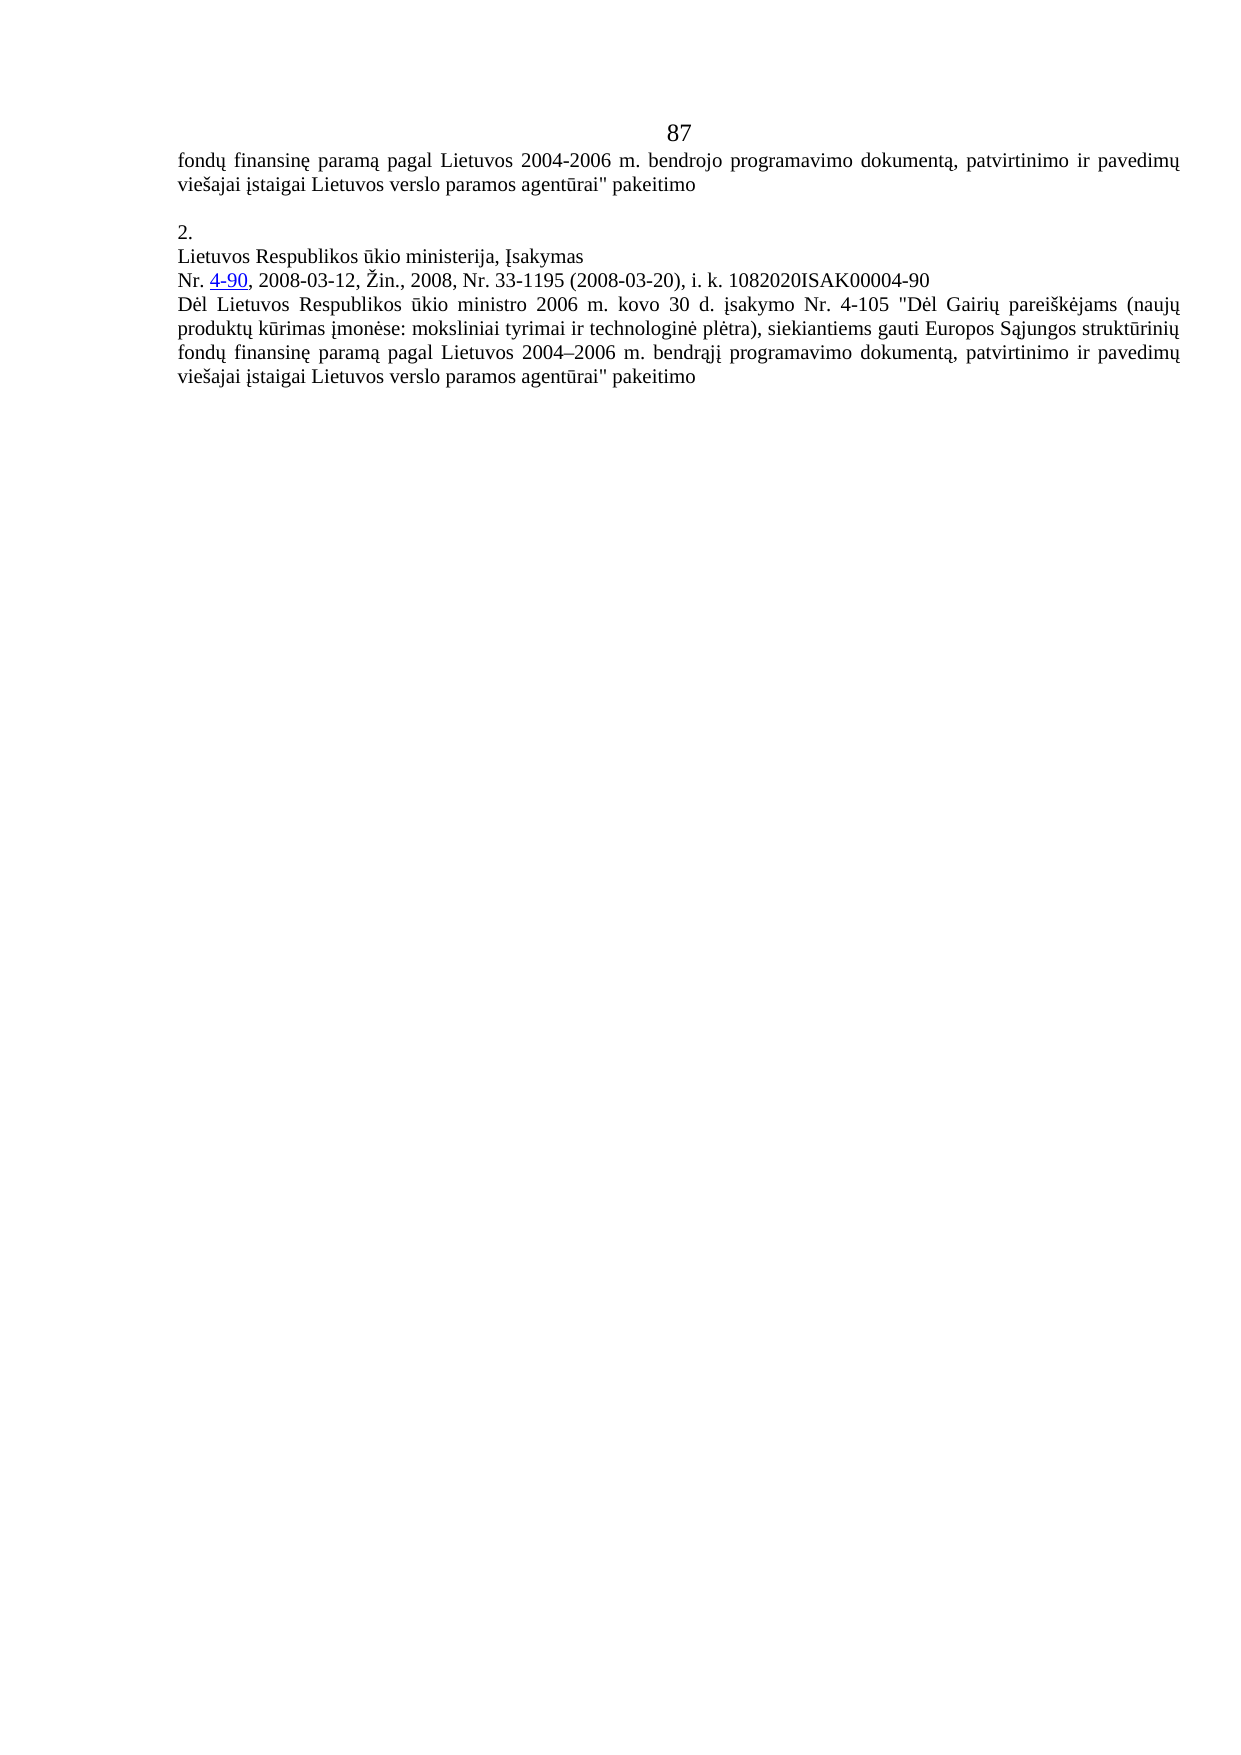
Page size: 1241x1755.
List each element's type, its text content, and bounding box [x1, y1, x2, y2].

text Lietuvos Respublikos ūkio ministerija, Įsakymas [177, 244, 1181, 268]
text Nr. 4-90, 2008-03-12, Žin., 2008, Nr. 33-1195 (2008-03-20), i. k. 1082020ISAK00004-90 [177, 268, 1181, 292]
text 2. [177, 220, 1181, 244]
text fondų finansinę paramą pagal Lietuvos 2004-2006 m. bendrojo programavimo dokumentą, patvirtinimo ir pavedimų viešajai įstaigai Lietuvos verslo paramos agentūrai" pakeitimo [177, 148, 1181, 196]
text Dėl Lietuvos Respublikos ūkio ministro 2006 m. kovo 30 d. įsakymo Nr. 4-105 "Dėl Gairių pareiškėjams (naujų produktų kūrimas įmonėse: moksliniai tyrimai ir technologinė plėtra), siekiantiems gauti Europos Sąjungos struktūrinių fondų finansinę paramą pagal Lietuvos 2004–2006 m. bendrąjį programavimo dokumentą, patvirtinimo ir pavedimų viešajai įstaigai Lietuvos verslo paramos agentūrai" pakeitimo [177, 292, 1181, 388]
